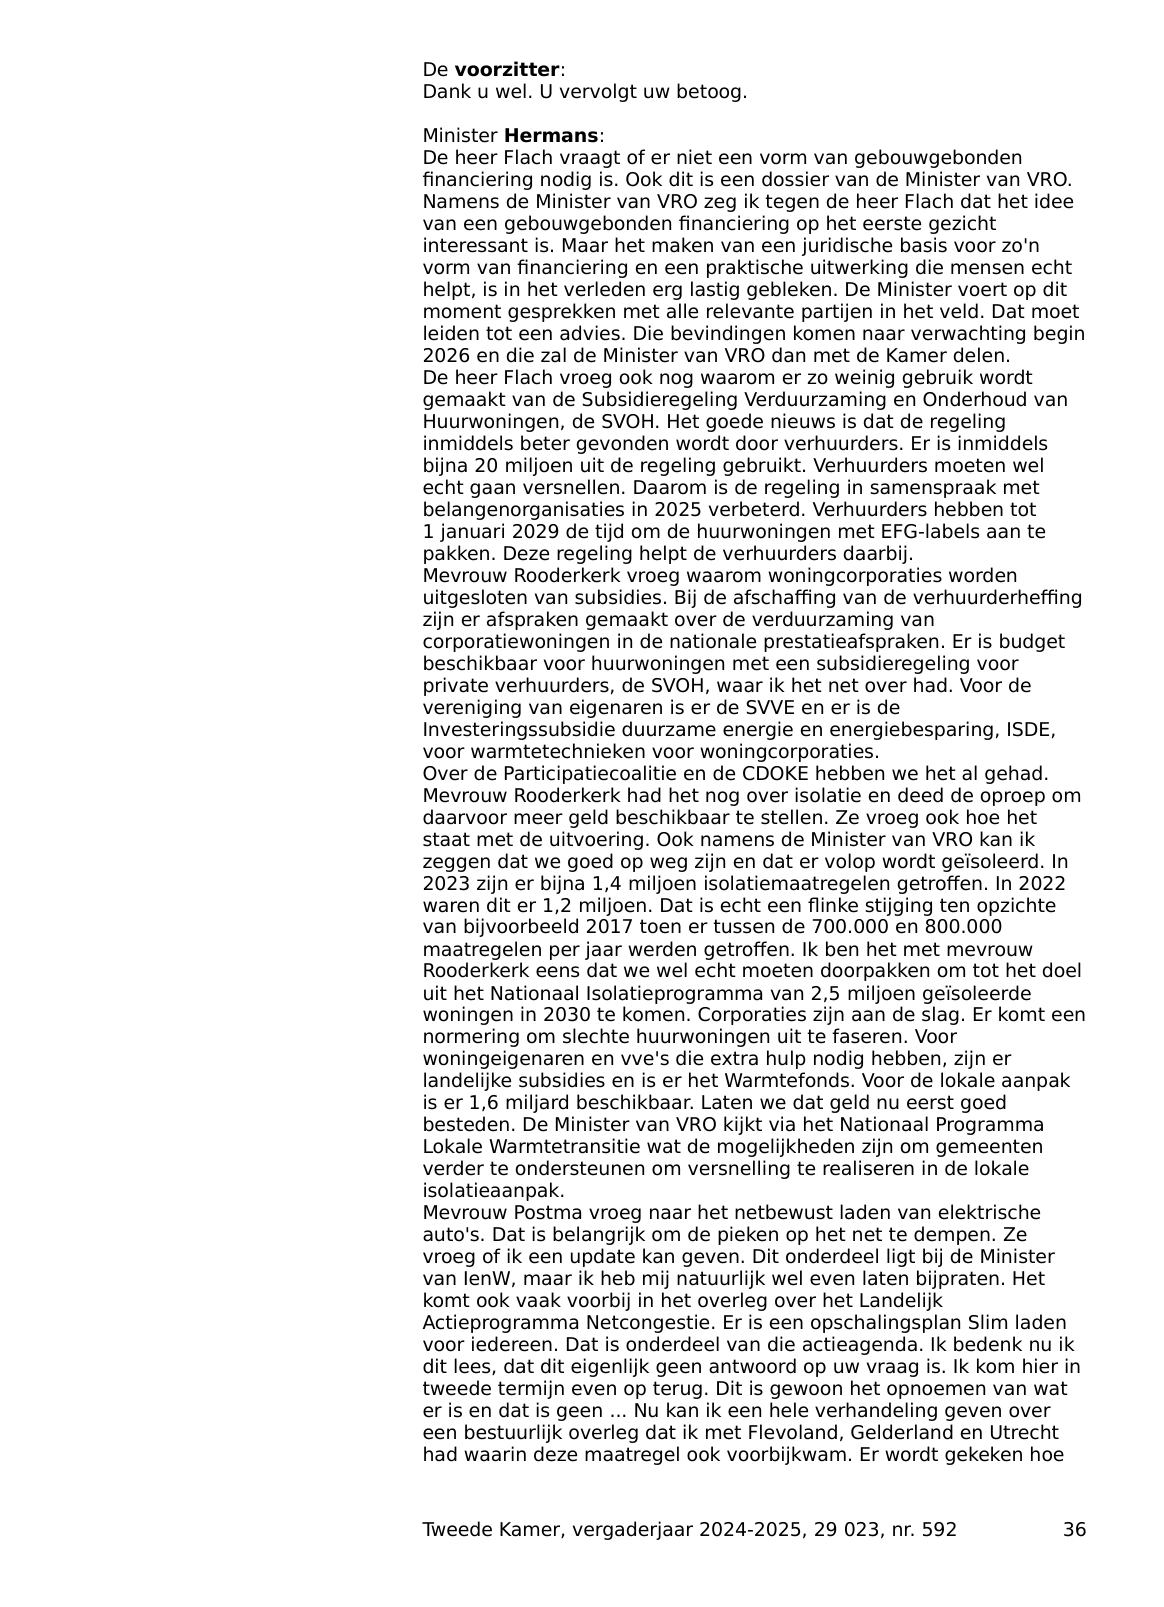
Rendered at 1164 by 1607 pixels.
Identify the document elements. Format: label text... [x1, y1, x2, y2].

text Mevrouw Postma vroeg naar het netbewust laden van elektrische auto's. Dat is belangrijk om de pieken op het net te dempen. Ze vroeg of ik een update kan geven. Dit onderdeel ligt bij de Minister van IenW, maar ik heb mij natuurlijk wel even laten bijpraten. Het komt ook vaak voorbij in het overleg over het Landelijk Actieprogramma Netcongestie. Er is een opschalingsplan Slim laden voor iedereen. Dat is onderdeel van die actieagenda. Ik bedenk nu ik dit lees, dat dit eigenlijk geen antwoord op uw vraag is. Ik kom hier in tweede termijn even op terug. Dit is gewoon het opnoemen van wat er is en dat is geen ... Nu kan ik een hele verhandeling geven over een bestuurlijk overleg dat ik met Flevoland, Gelderland en Utrecht had waarin deze maatregel ook voorbijkwam. Er wordt gekeken hoe [422, 1202, 1087, 1466]
text Dank u wel. U vervolgt uw betoog. [422, 81, 1087, 103]
text De heer Flach vroeg ook nog waarom er zo weinig gebruik wordt gemaakt van de Subsidieregeling Verduurzaming en Onderhoud van Huurwoningen, de SVOH. Het goede nieuws is dat de regeling inmiddels beter gevonden wordt door verhuurders. Er is inmiddels bijna 20 miljoen uit de regeling gebruikt. Verhuurders moeten wel echt gaan versnellen. Daarom is de regeling in samenspraak met belangenorganisaties in 2025 verbeterd. Verhuurders hebben tot 1 januari 2029 de tijd om de huurwoningen met EFG-labels aan te pakken. Deze regeling helpt de verhuurders daarbij. [422, 367, 1087, 565]
text Over de Participatiecoalitie en de CDOKE hebben we het al gehad. Mevrouw Rooderkerk had het nog over isolatie en deed de oproep om daarvoor meer geld beschikbaar te stellen. Ze vroeg ook hoe het staat met de uitvoering. Ook namens de Minister van VRO kan ik zeggen dat we goed op weg zijn en dat er volop wordt geïsoleerd. In 2023 zijn er bijna 1,4 miljoen isolatiemaatregelen getroffen. In 2022 waren dit er 1,2 miljoen. Dat is echt een flinke stijging ten opzichte van bijvoorbeeld 2017 toen er tussen de 700.000 en 800.000 maatregelen per jaar werden getroffen. Ik ben het met mevrouw Rooderkerk eens dat we wel echt moeten doorpakken om tot het doel uit het Nationaal Isolatieprogramma van 2,5 miljoen geïsoleerde woningen in 2030 te komen. Corporaties zijn aan de slag. Er komt een normering om slechte huurwoningen uit te faseren. Voor woningeigenaren en vve's die extra hulp nodig hebben, zijn er landelijke subsidies en is er het Warmtefonds. Voor de lokale aanpak is er 1,6 miljard beschikbaar. Laten we dat geld nu eerst goed besteden. De Minister van VRO kijkt via het Nationaal Programma Lokale Warmtetransitie wat de mogelijkheden zijn om gemeenten verder te ondersteunen om versnelling te realiseren in de lokale isolatieaanpak. [422, 763, 1087, 1202]
text De voorzitter: [422, 59, 1087, 81]
text De heer Flach vraagt of er niet een vorm van gebouwgebonden financiering nodig is. Ook dit is een dossier van de Minister van VRO. Namens de Minister van VRO zeg ik tegen de heer Flach dat het idee van een gebouwgebonden financiering op het eerste gezicht interessant is. Maar het maken van een juridische basis voor zo'n vorm van financiering en een praktische uitwerking die mensen echt helpt, is in het verleden erg lastig gebleken. De Minister voert op dit moment gesprekken met alle relevante partijen in het veld. Dat moet leiden tot een advies. Die bevindingen komen naar verwachting begin 2026 en die zal de Minister van VRO dan met de Kamer delen. [422, 147, 1087, 367]
text Minister Hermans: [422, 125, 1087, 147]
text Mevrouw Rooderkerk vroeg waarom woningcorporaties worden uitgesloten van subsidies. Bij de afschaffing van de verhuurderheffing zijn er afspraken gemaakt over de verduurzaming van corporatiewoningen in de nationale prestatieafspraken. Er is budget beschikbaar voor huurwoningen met een subsidieregeling voor private verhuurders, de SVOH, waar ik het net over had. Voor de vereniging van eigenaren is er de SVVE en er is de Investeringssubsidie duurzame energie en energiebesparing, ISDE, voor warmtetechnieken voor woningcorporaties. [422, 565, 1087, 763]
